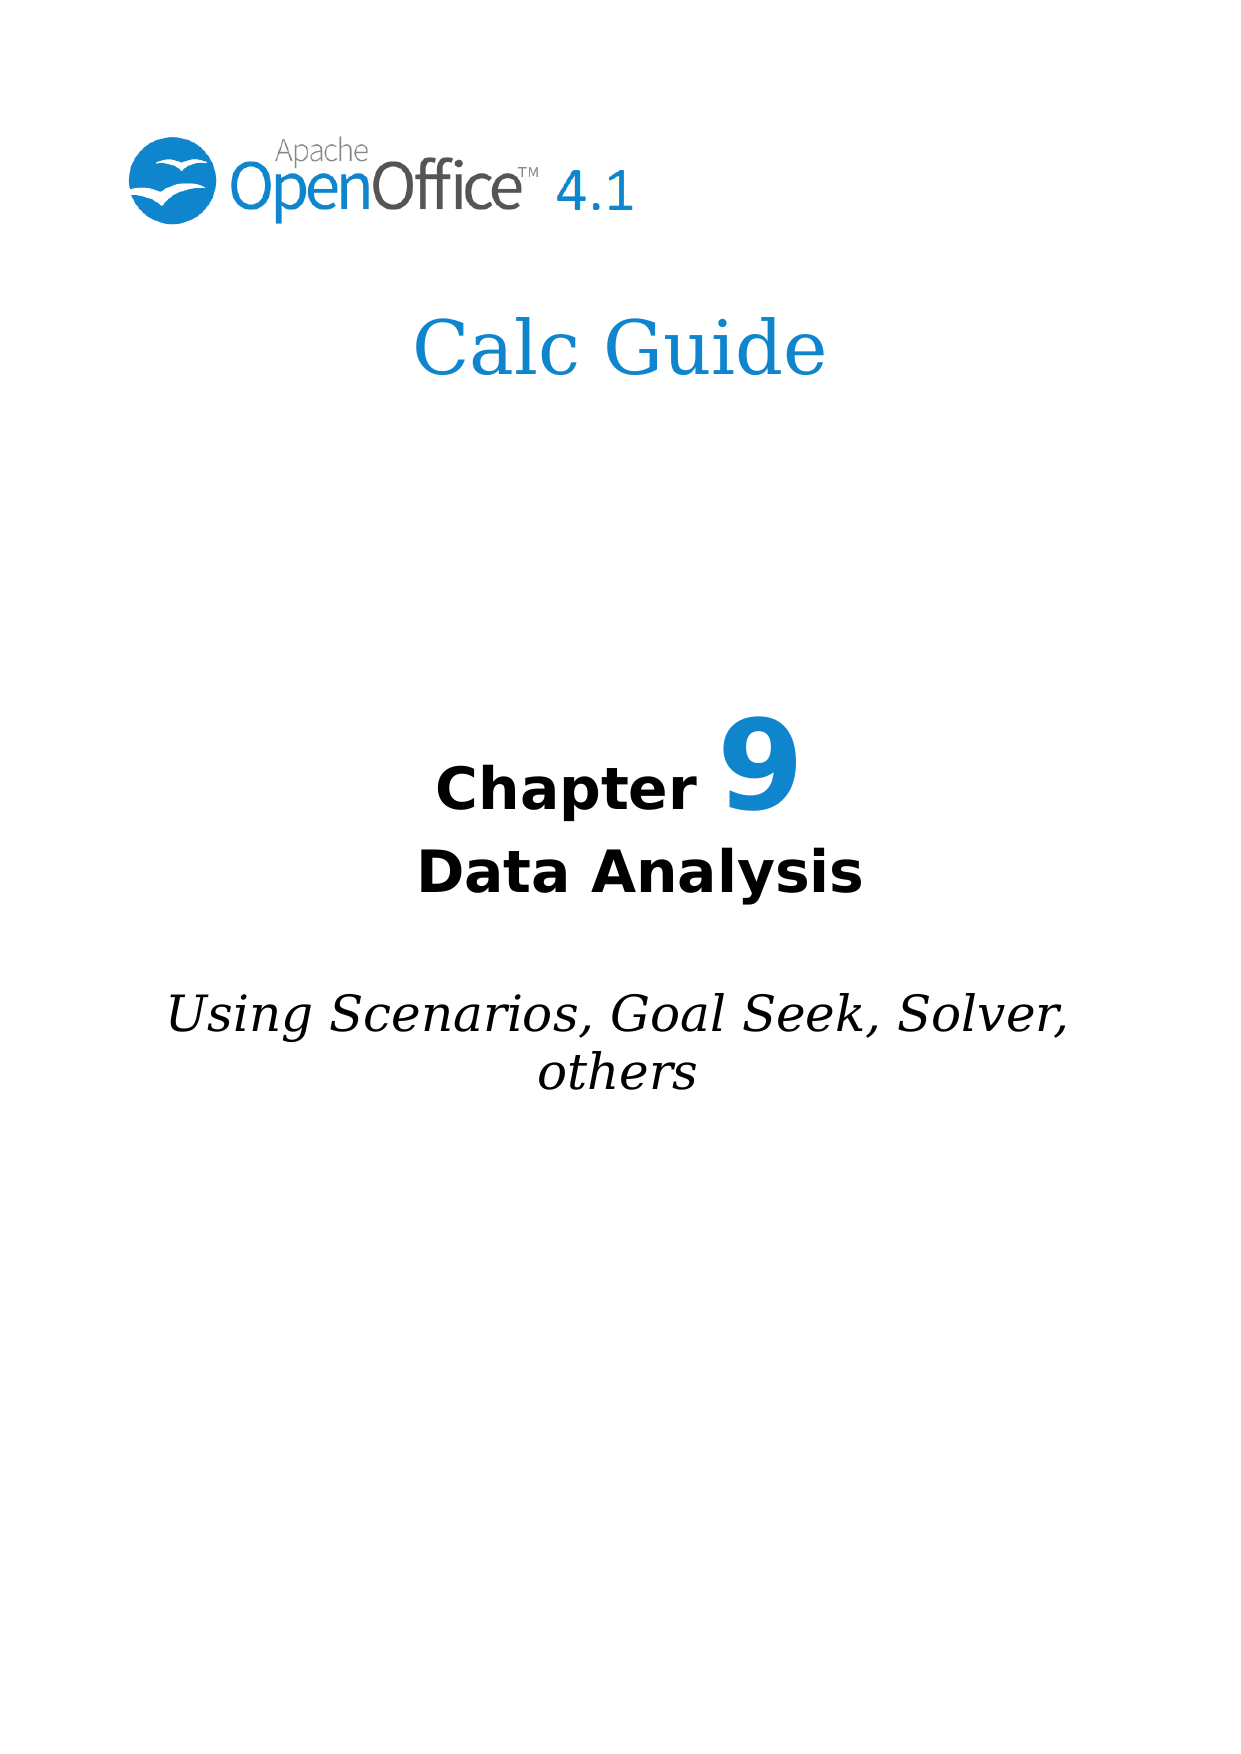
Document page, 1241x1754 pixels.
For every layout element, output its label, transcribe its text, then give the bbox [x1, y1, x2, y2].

subtitle Chapter 9 Data Analysis [136, 693, 1104, 907]
subtitle Using Scenarios, Goal Seek, Solver, others [136, 985, 1104, 1102]
picture [127, 117, 642, 243]
text Calc Guide [136, 304, 1104, 392]
